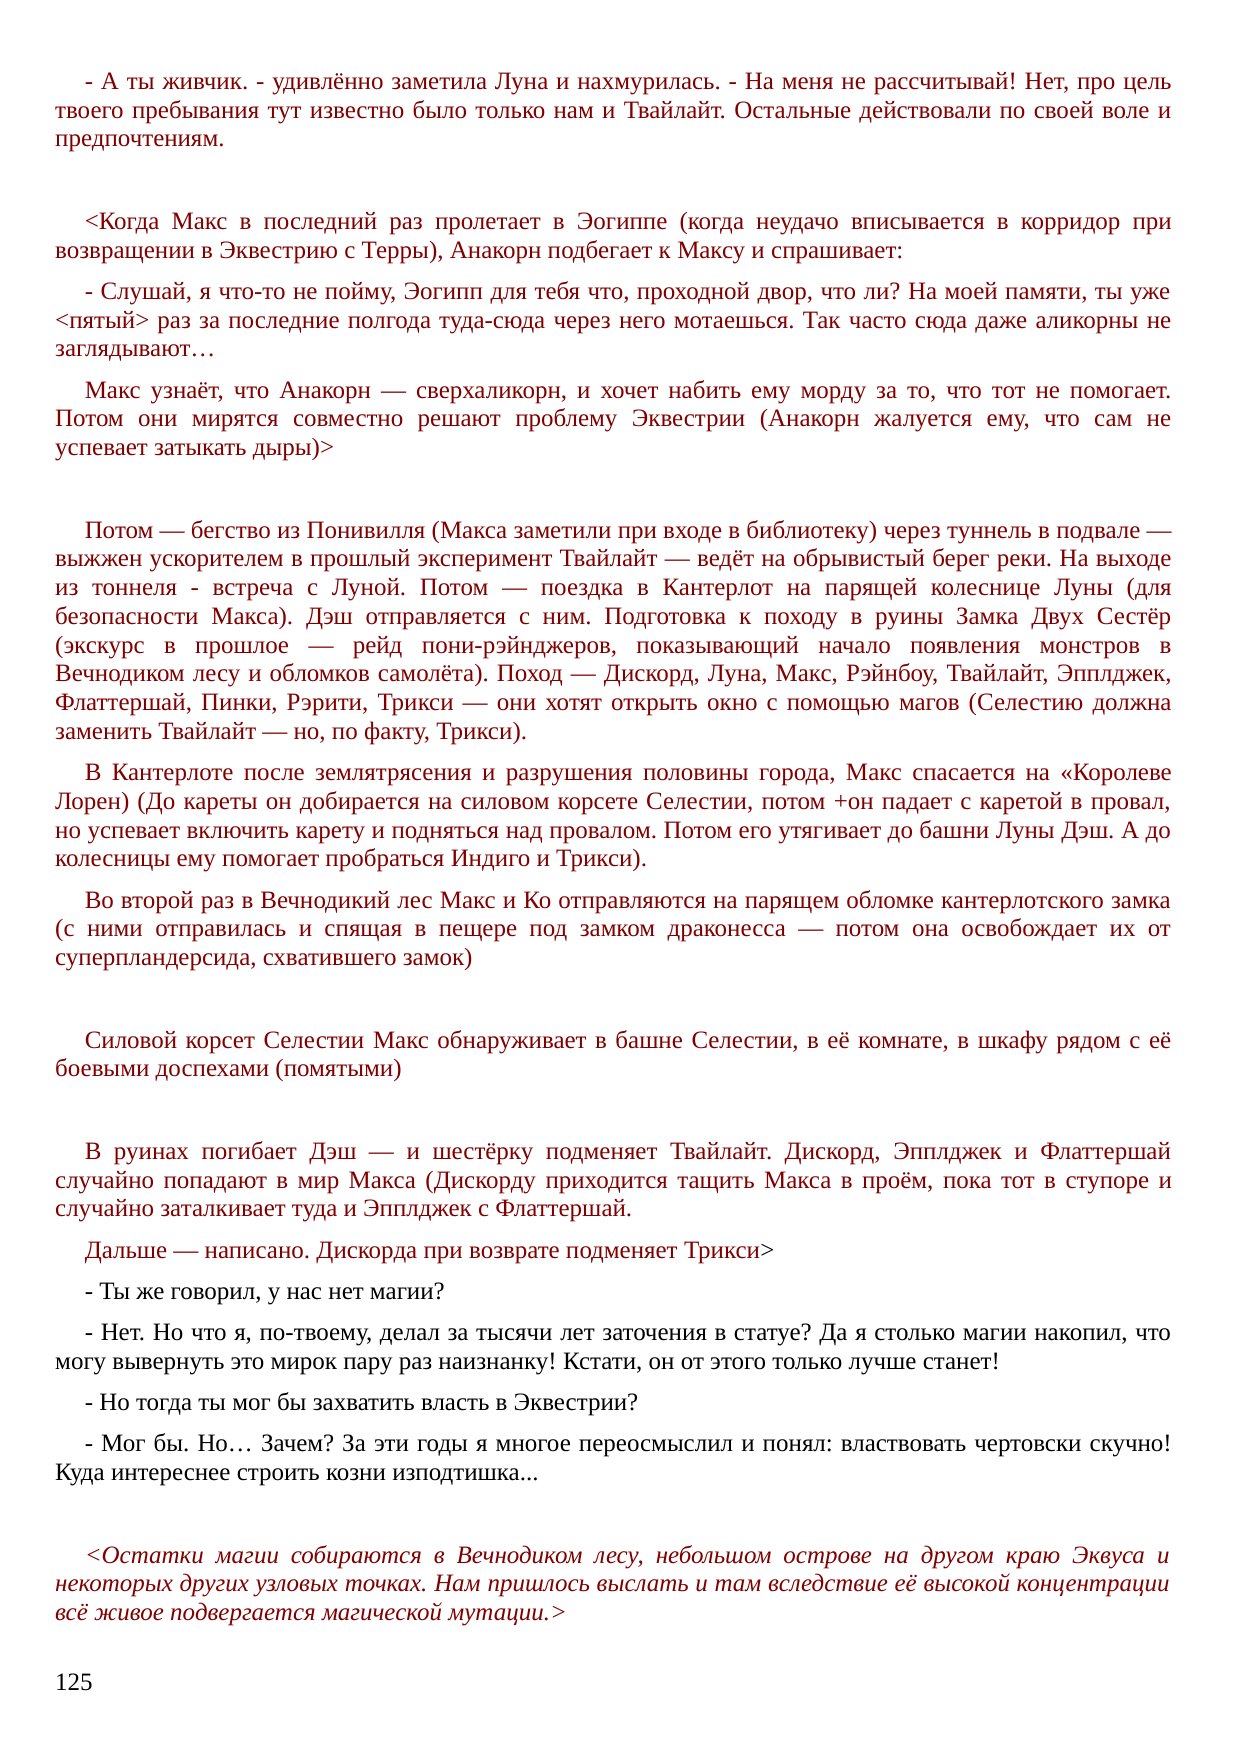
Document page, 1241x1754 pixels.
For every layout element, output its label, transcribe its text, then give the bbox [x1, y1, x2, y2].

text Во второй раз в Вечнодикий лес Макс и Ко отправляются на парящем обломке кантерлотского замка (с ними отправилась и спящая в пещере под замком драконесса — потом она освобождает их от суперпландерсида, схватившего замок) [55, 885, 1173, 971]
text <Остатки магии собираются в Вечнодиком лесу, небольшом острове на другом краю Эквуса и некоторых других узловых точках. Нам пришлось выслать и там вследствие её высокой концентрации всё живое подвергается магической мутации.> [55, 1540, 1173, 1626]
text Макс узнаёт, что Анакорн — сверхаликорн, и хочет набить ему морду за то, что тот не помогает. Потом они мирятся совместно решают проблему Эквестрии (Анакорн жалуется ему, что сам не успевает затыкать дыры)> [55, 375, 1173, 461]
text Потом — бегство из Понивилля (Макса заметили при входе в библиотеку) через туннель в подвале — выжжен ускорителем в прошлый эксперимент Твайлайт — ведёт на обрывистый берег реки. На выходе из тоннеля - встреча с Луной. Потом — поездка в Кантерлот на парящей колеснице Луны (для безопасности Макса). Дэш отправляется с ним. Подготовка к походу в руины Замка Двух Сестёр (экскурс в прошлое — рейд пони-рэйнджеров, показывающий начало появления монстров в Вечнодиком лесу и обломков самолёта). Поход — Дискорд, Луна, Макс, Рэйнбоу, Твайлайт, Эпплджек, Флаттершай, Пинки, Рэрити, Трикси — они хотят открыть окно с помощью магов (Селестию должна заменить Твайлайт — но, по факту, Трикси). [55, 515, 1173, 745]
text Дальше — написано. Дискорда при возврате подменяет Трикси> [55, 1235, 1173, 1263]
text <Когда Макс в последний раз пролетает в Эогиппе (когда неудачо вписывается в корридор при возвращении в Эквестрию с Терры), Анакорн подбегает к Максу и спрашивает: [55, 206, 1173, 263]
text - Ты же говорил, у нас нет магии? [55, 1276, 1173, 1305]
text - Мог бы. Но… Зачем? За эти годы я многое переосмыслил и понял: властвовать чертовски скучно! Куда интереснее строить козни изподтишка... [55, 1428, 1173, 1486]
text - Слушай, я что-то не пойму, Эогипп для тебя что, проходной двор, что ли? На моей памяти, ты уже <пятый> раз за последние полгода туда-сюда через него мотаешься. Так часто сюда даже аликорны не заглядывают… [55, 276, 1173, 362]
text - Нет. Но что я, по-твоему, делал за тысячи лет заточения в статуе? Да я столько магии накопил, что могу вывернуть это мирок пару раз наизнанку! Кстати, он от этого только лучше станет! [55, 1317, 1173, 1375]
text - А ты живчик. - удивлённо заметила Луна и нахмурилась. - На меня не рассчитывай! Нет, про цель твоего пребывания тут известно было только нам и Твайлайт. Остальные действовали по своей воле и предпочтениям. [55, 66, 1173, 152]
text - Но тогда ты мог бы захватить власть в Эквестрии? [55, 1387, 1173, 1416]
text Силовой корсет Селестии Макс обнаруживает в башне Селестии, в её комнате, в шкафу рядом с её боевыми доспехами (помятыми) [55, 1025, 1173, 1082]
text В руинах погибает Дэш — и шестёрку подменяет Твайлайт. Дискорд, Эпплджек и Флаттершай случайно попадают в мир Макса (Дискорду приходится тащить Макса в проём, пока тот в ступоре и случайно заталкивает туда и Эпплджек с Флаттершай. [55, 1136, 1173, 1222]
text В Кантерлоте после землятрясения и разрушения половины города, Макс спасается на «Королеве Лорен) (До кареты он добирается на силовом корсете Селестии, потом +он падает с каретой в провал, но успевает включить карету и подняться над провалом. Потом его утягивает до башни Луны Дэш. А до колесницы ему помогает пробраться Индиго и Трикси). [55, 757, 1173, 872]
